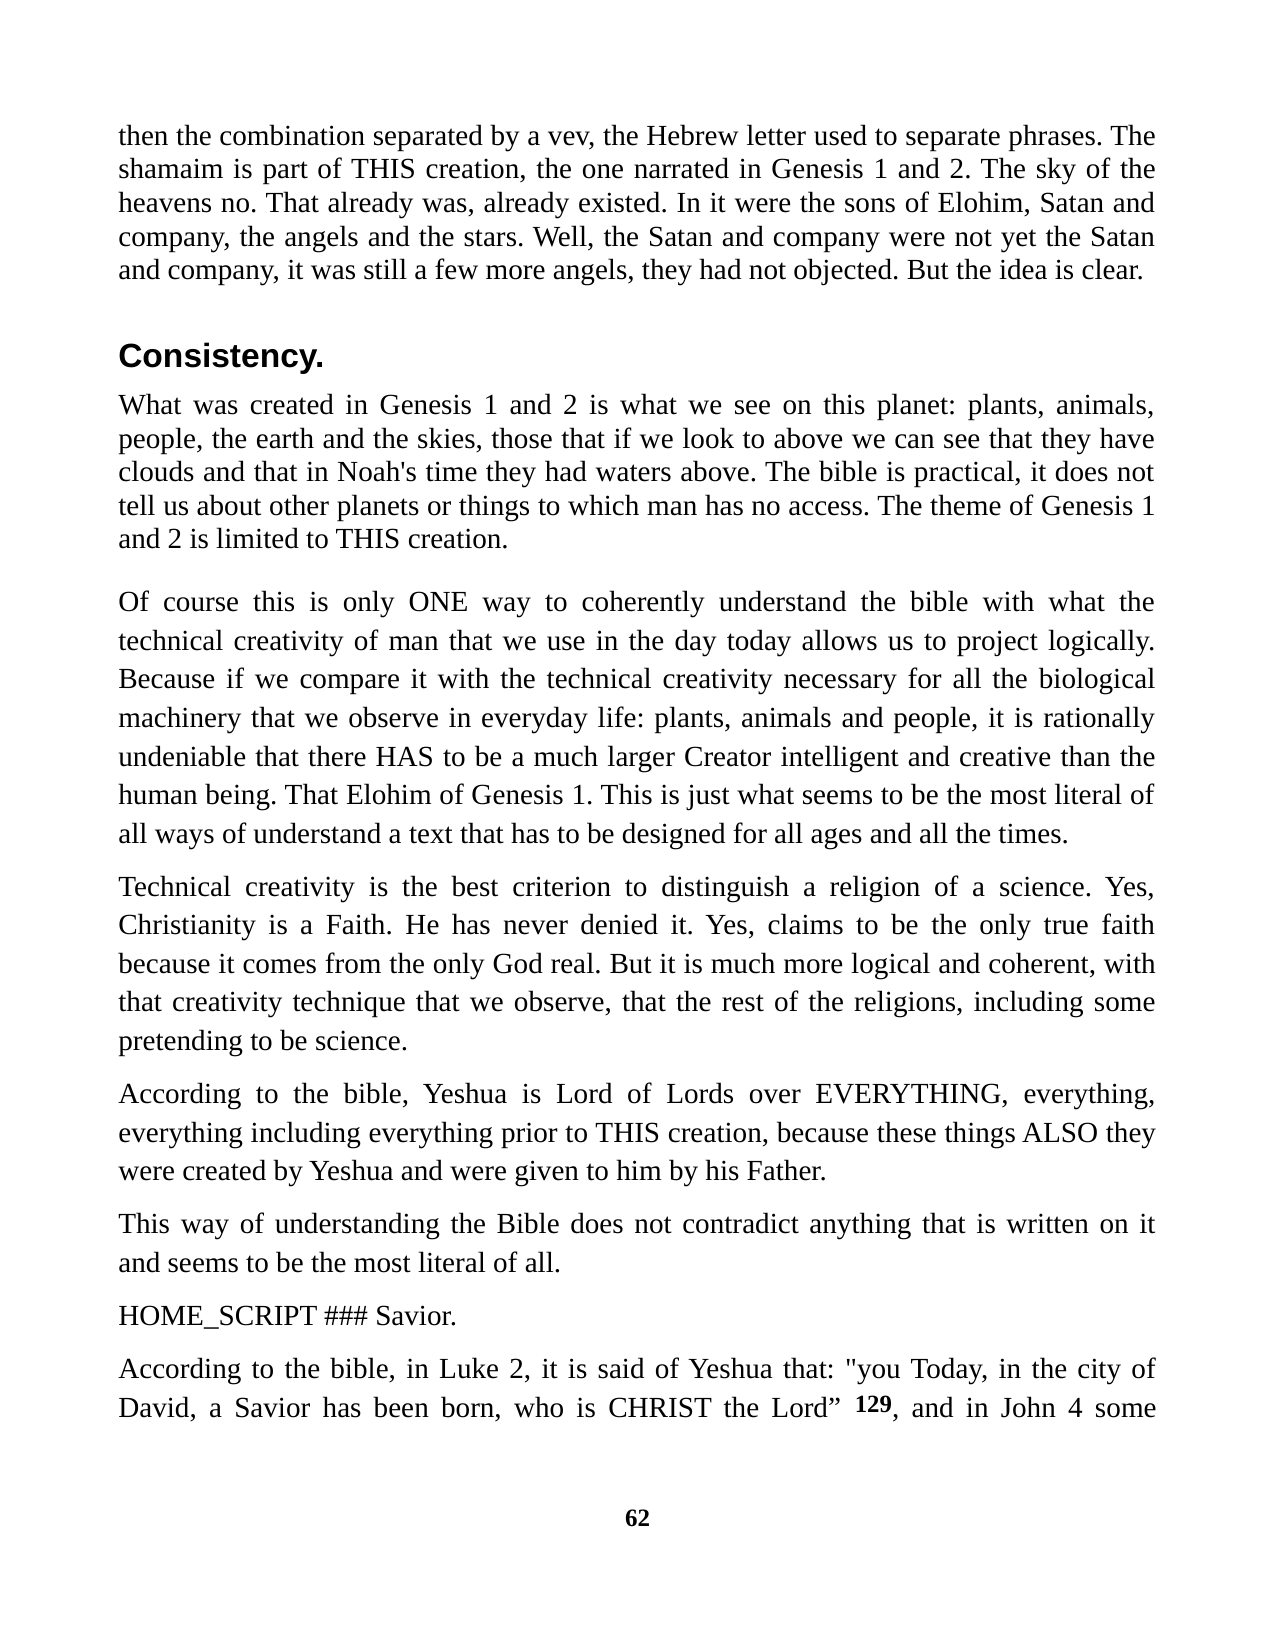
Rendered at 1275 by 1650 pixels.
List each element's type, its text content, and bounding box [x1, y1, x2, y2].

text What was created in Genesis 1 and 2 is what we see on this planet: plants, animals, people, the earth and the skies, those that if we look to above we can see that they have clouds and that in Noah's time they had waters above. The bible is practical, it does not tell us about other planets or things to which man has no access. The theme of Genesis 1 and 2 is limited to THIS creation. [118, 387, 1157, 555]
text Of course this is only ONE way to coherently understand the bible with what the technical creativity of man that we use in the day today allows us to project logically. Because if we compare it with the technical creativity necessary for all the biological machinery that we observe in everyday life: plants, animals and people, it is rationally undeniable that there HAS to be a much larger Creator intelligent and creative than the human being. That Elohim of Genesis 1. This is just what seems to be the most literal of all ways of understand a text that has to be designed for all ages and all the times. [118, 584, 1157, 849]
text HOME_SCRIPT ### Savior. [118, 1298, 1157, 1332]
text Technical creativity is the best criterion to distinguish a religion of a science. Yes, Christianity is a Faith. He has never denied it. Yes, claims to be the only true faith because it comes from the only God real. But it is much more logical and coherent, with that creativity technique that we observe, that the rest of the religions, including some pretending to be science. [118, 869, 1157, 1057]
text then the combination separated by a vev, the Hebrew letter used to separate phrases. The shamaim is part of THIS creation, the one narrated in Genesis 1 and 2. The sky of the heavens no. That already was, already existed. In it were the sons of Elohim, Satan and company, the angels and the stars. Well, the Satan and company were not yet the Satan and company, it was still a few more angels, they had not objected. But the idea is clear. [118, 118, 1157, 286]
text According to the bible, in Luke 2, it is said of Yeshua that: "you Today, in the city of David, a Savior has been born, who is CHRIST the Lord” , and in John 4 some [118, 1351, 1157, 1423]
text According to the bible, Yeshua is Lord of Lords over EVERYTHING, everything, everything including everything prior to THIS creation, because these things ALSO they were created by Yeshua and were given to him by his Father. [118, 1076, 1157, 1187]
subtitle Consistency. [118, 336, 1157, 375]
text This way of understanding the Bible does not contradict anything that is written on it and seems to be the most literal of all. [118, 1206, 1157, 1278]
